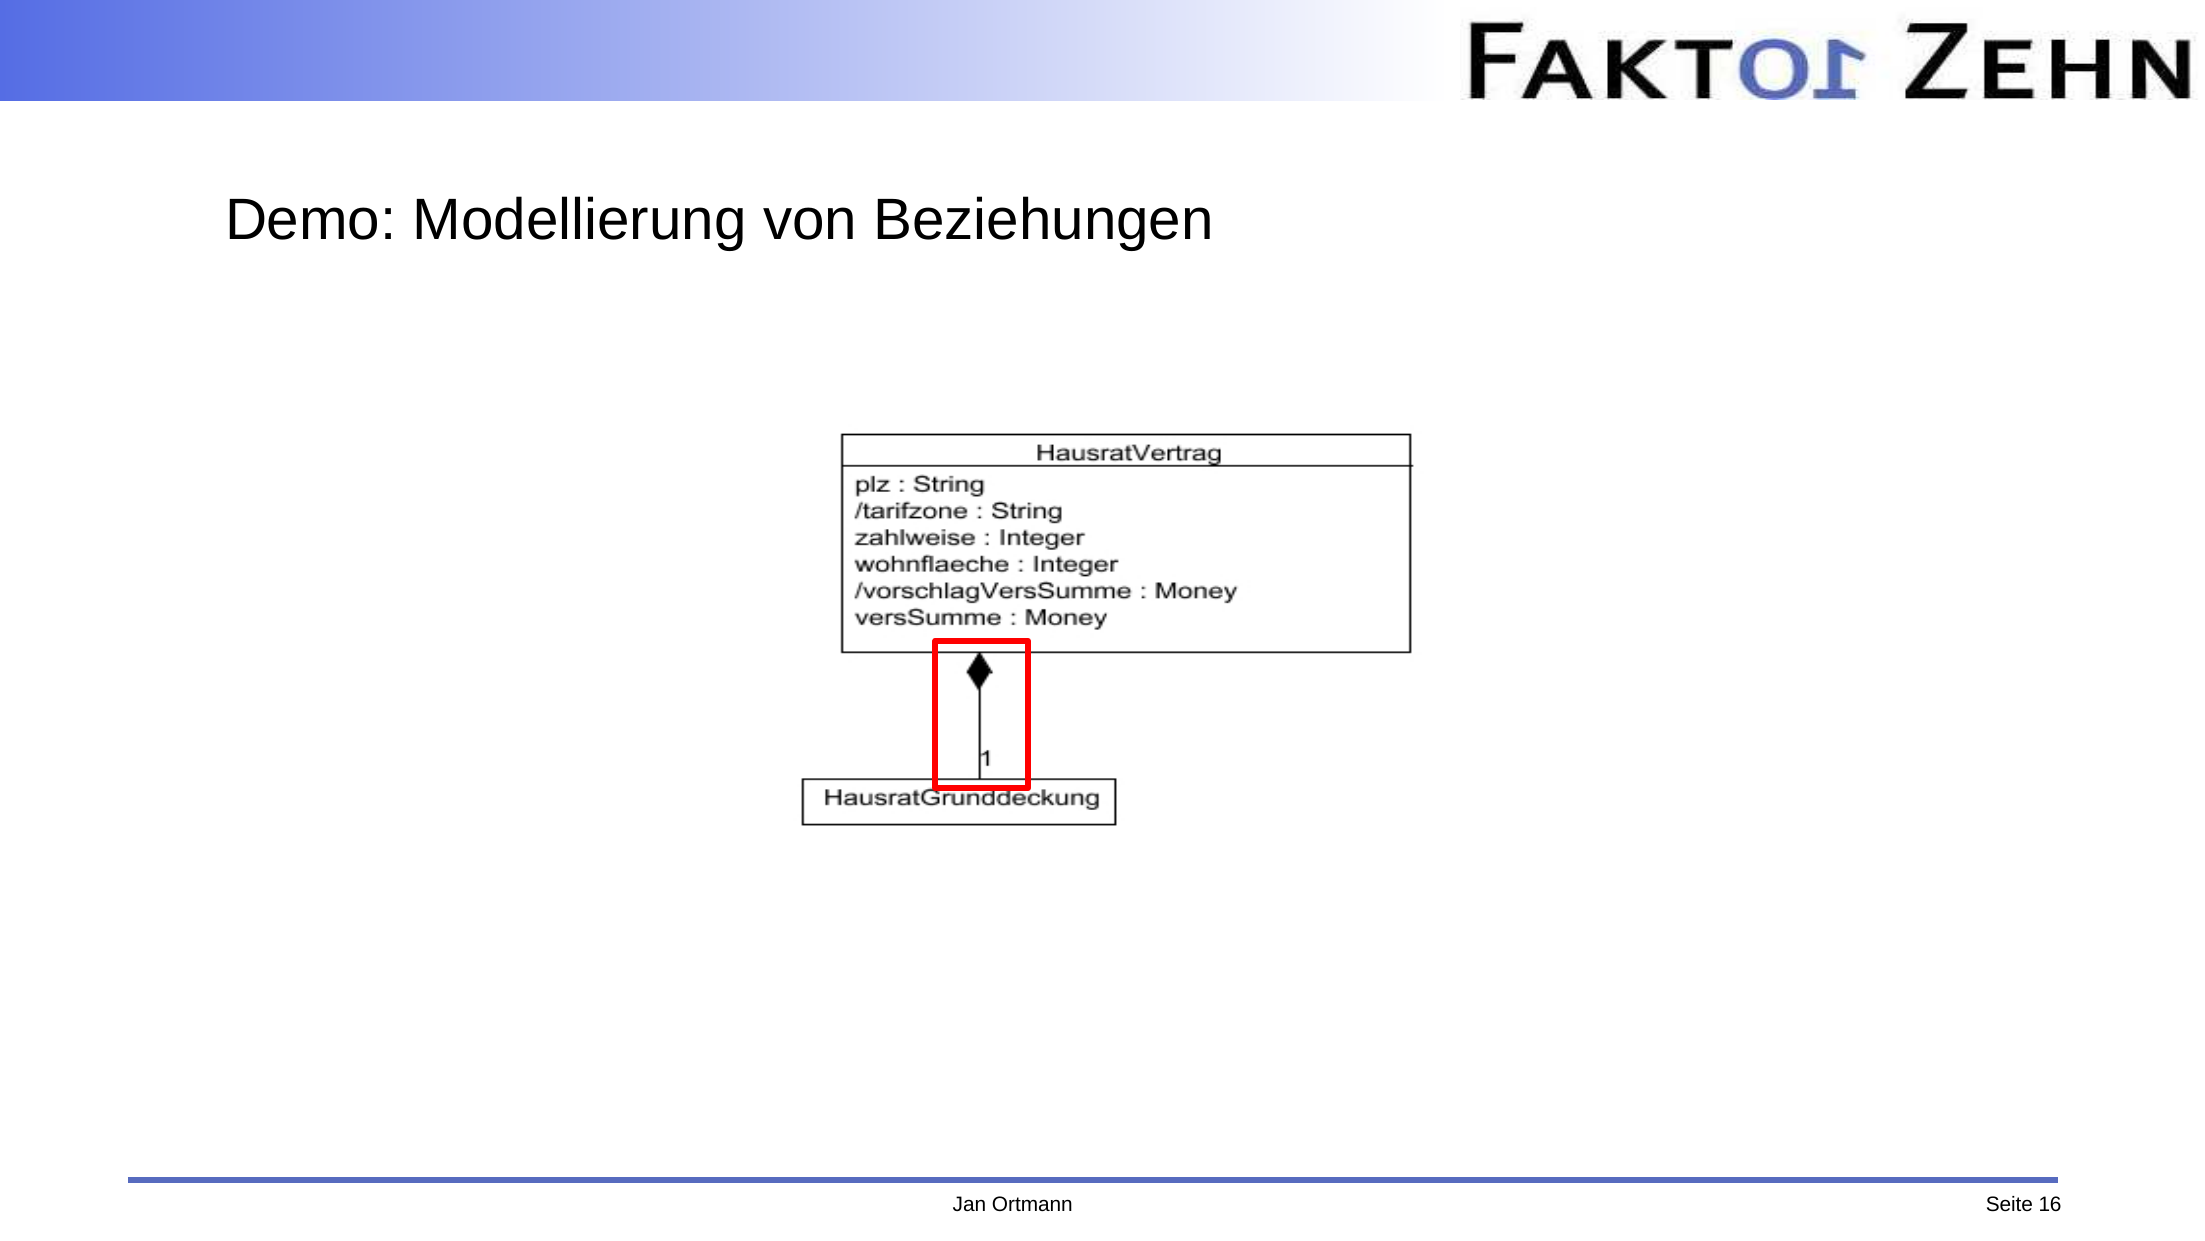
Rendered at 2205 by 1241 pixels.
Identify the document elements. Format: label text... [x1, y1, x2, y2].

title Demo: Modellierung von Beziehungen [225, 142, 1981, 296]
picture [763, 387, 1451, 857]
picture [1460, 7, 2202, 100]
